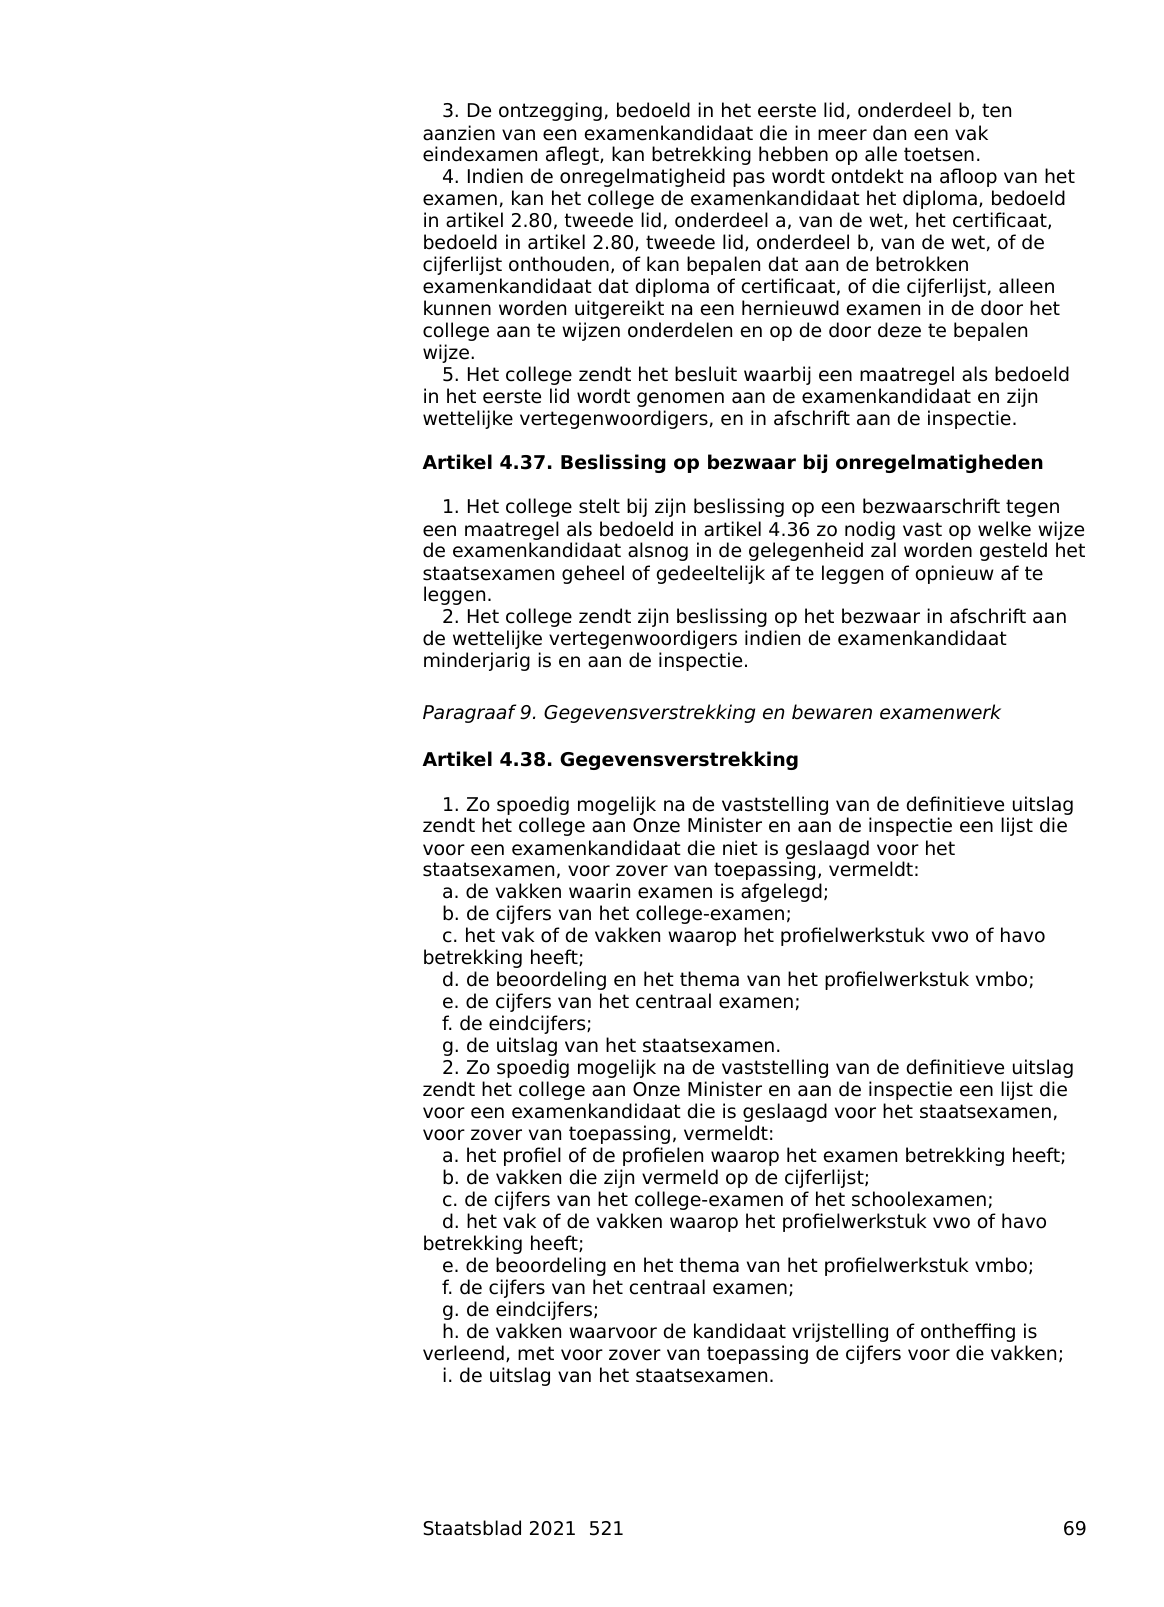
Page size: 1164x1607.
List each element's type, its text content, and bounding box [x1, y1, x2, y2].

text 4. Indien de onregelmatigheid pas wordt ontdekt na afloop van het examen, kan het college de examenkandidaat het diploma, bedoeld in artikel 2.80, tweede lid, onderdeel a, van de wet, het certificaat, bedoeld in artikel 2.80, tweede lid, onderdeel b, van de wet, of de cijferlijst onthouden, of kan bepalen dat aan de betrokken examenkandidaat dat diploma of certificaat, of die cijferlijst, alleen kunnen worden uitgereikt na een hernieuwd examen in de door het college aan te wijzen onderdelen en op de door deze te bepalen wijze. [422, 166, 1087, 364]
text g. de uitslag van het staatsexamen. [422, 1035, 1087, 1057]
text i. de uitslag van het staatsexamen. [422, 1365, 1087, 1387]
text b. de vakken die zijn vermeld op de cijferlijst; [422, 1167, 1087, 1189]
text b. de cijfers van het college-examen; [422, 903, 1087, 925]
text 3. De ontzegging, bedoeld in het eerste lid, onderdeel b, ten aanzien van een examenkandidaat die in meer dan een vak eindexamen aflegt, kan betrekking hebben op alle toetsen. [422, 100, 1087, 166]
text g. de eindcijfers; [422, 1299, 1087, 1321]
text 5. Het college zendt het besluit waarbij een maatregel als bedoeld in het eerste lid wordt genomen aan de examenkandidaat en zijn wettelijke vertegenwoordigers, en in afschrift aan de inspectie. [422, 364, 1087, 430]
subtitle Artikel 4.37. Beslissing op bezwaar bij onregelmatigheden [422, 452, 1087, 474]
text c. het vak of de vakken waarop het profielwerkstuk vwo of havo betrekking heeft; [422, 925, 1087, 969]
text e. de cijfers van het centraal examen; [422, 991, 1087, 1013]
text c. de cijfers van het college-examen of het schoolexamen; [422, 1189, 1087, 1211]
text e. de beoordeling en het thema van het profielwerkstuk vmbo; [422, 1255, 1087, 1277]
text 1. Zo spoedig mogelijk na de vaststelling van de definitieve uitslag zendt het college aan Onze Minister en aan de inspectie een lijst die voor een examenkandidaat die niet is geslaagd voor het staatsexamen, voor zover van toepassing, vermeldt: [422, 793, 1087, 881]
text d. het vak of de vakken waarop het profielwerkstuk vwo of havo betrekking heeft; [422, 1211, 1087, 1255]
text 2. Zo spoedig mogelijk na de vaststelling van de definitieve uitslag zendt het college aan Onze Minister en aan de inspectie een lijst die voor een examenkandidaat die is geslaagd voor het staatsexamen, voor zover van toepassing, vermeldt: [422, 1057, 1087, 1145]
text 2. Het college zendt zijn beslissing op het bezwaar in afschrift aan de wettelijke vertegenwoordigers indien de examenkandidaat minderjarig is en aan de inspectie. [422, 606, 1087, 672]
text 1. Het college stelt bij zijn beslissing op een bezwaarschrift tegen een maatregel als bedoeld in artikel 4.36 zo nodig vast op welke wijze de examenkandidaat alsnog in de gelegenheid zal worden gesteld het staatsexamen geheel of gedeeltelijk af te leggen of opnieuw af te leggen. [422, 496, 1087, 606]
text a. de vakken waarin examen is afgelegd; [422, 881, 1087, 903]
text f. de eindcijfers; [422, 1013, 1087, 1035]
text d. de beoordeling en het thema van het profielwerkstuk vmbo; [422, 969, 1087, 991]
text f. de cijfers van het centraal examen; [422, 1277, 1087, 1299]
text a. het profiel of de profielen waarop het examen betrekking heeft; [422, 1145, 1087, 1167]
text h. de vakken waarvoor de kandidaat vrijstelling of ontheffing is verleend, met voor zover van toepassing de cijfers voor die vakken; [422, 1321, 1087, 1365]
subtitle Paragraaf 9. Gegevensverstrekking en bewaren examenwerk [422, 702, 1087, 724]
subtitle Artikel 4.38. Gegevensverstrekking [422, 749, 1087, 771]
